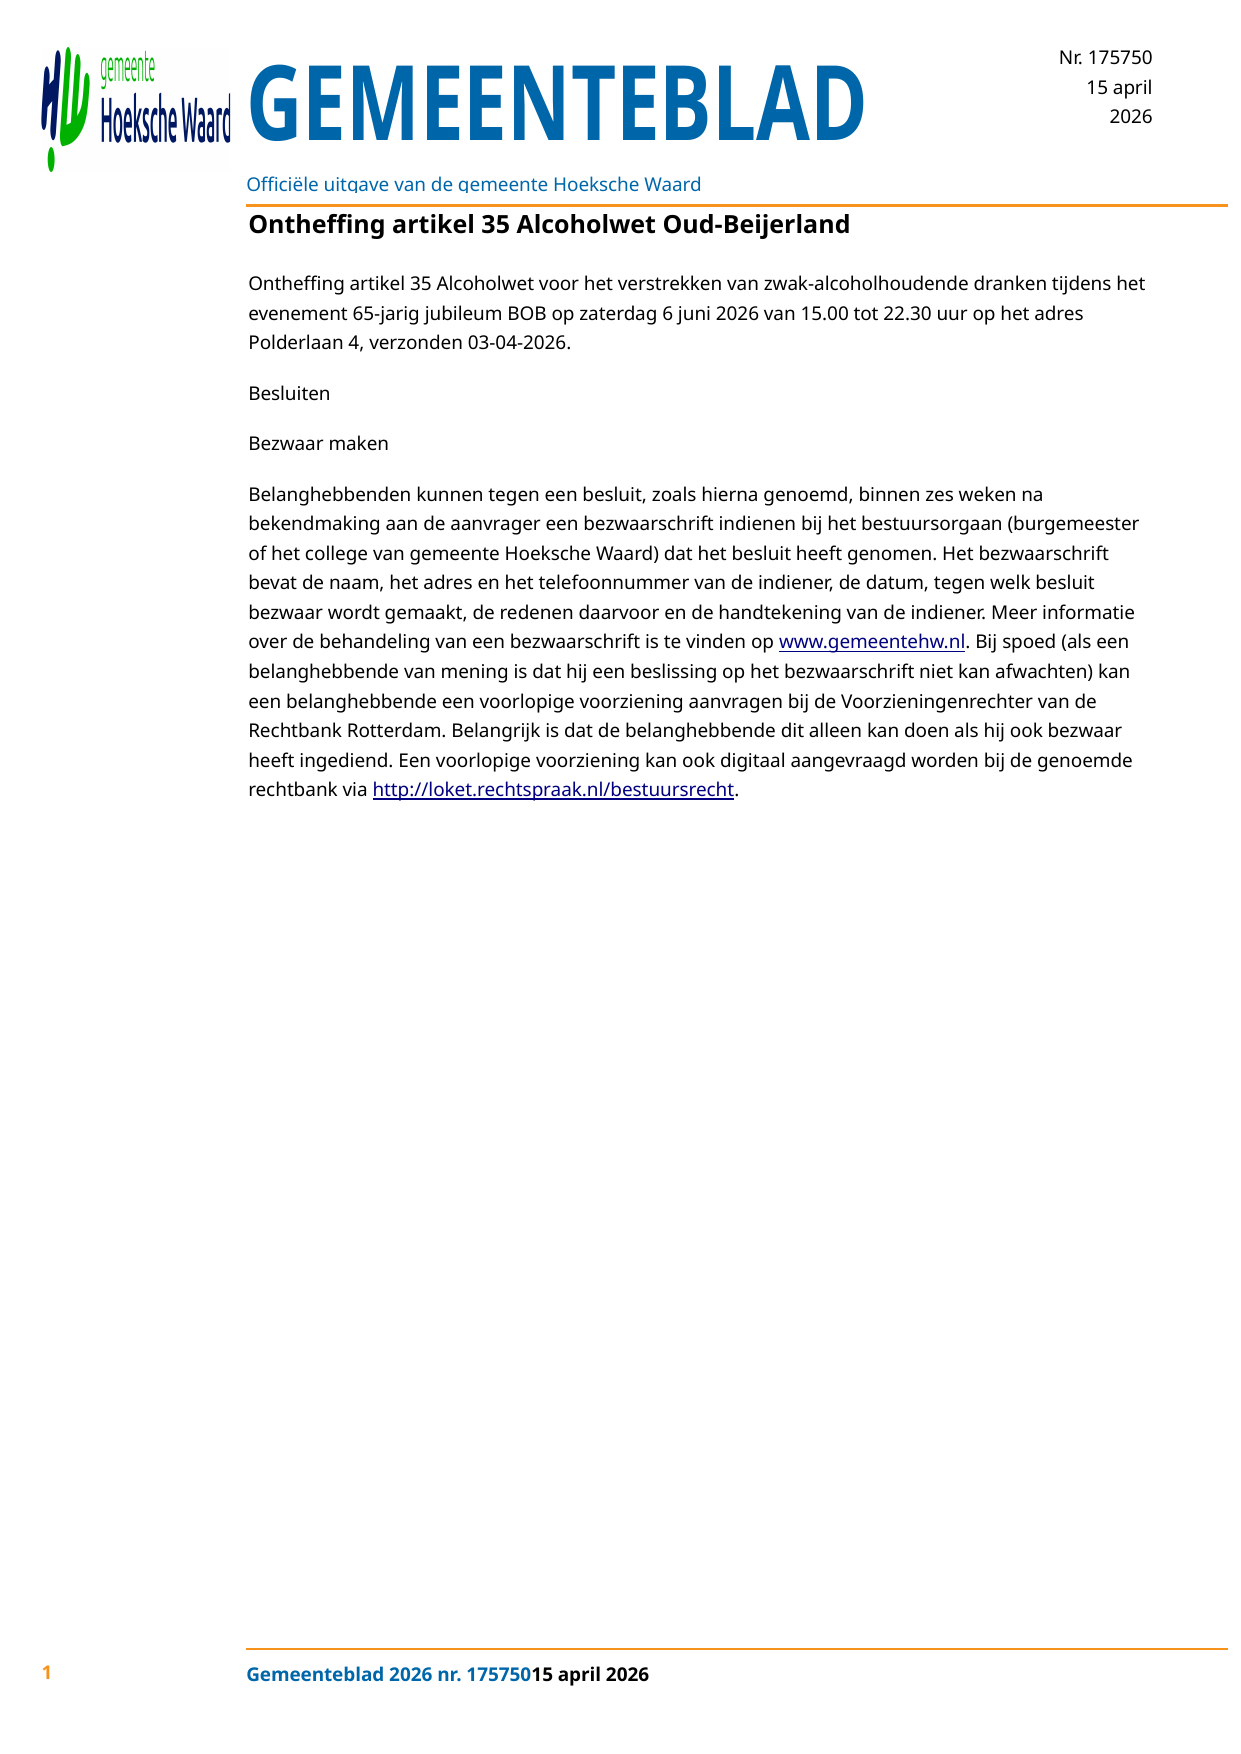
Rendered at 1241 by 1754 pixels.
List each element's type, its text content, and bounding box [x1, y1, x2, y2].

text Ontheffing artikel 35 Alcoholwet Oud-Beijerland [248, 207, 1152, 241]
text Besluiten [248, 380, 1152, 406]
text Ontheffing artikel 35 Alcoholwet voor het verstrekken van zwak-alcoholhoudende dranken tijdens het evenement 65-jarig jubileum BOB op zaterdag 6 juni 2026 van 15.00 tot 22.30 uur op het adres Polderlaan 4, verzonden 03-04-2026. [248, 270, 1152, 355]
text Belanghebbenden kunnen tegen een besluit, zoals hierna genoemd, binnen zes weken na bekendmaking aan de aanvrager een bezwaarschrift indienen bij het bestuursorgaan (burgemeester of het college van gemeente Hoeksche Waard) dat het besluit heeft genomen. Het bezwaarschrift bevat de naam, het adres en het telefoonnummer van de indiener, de datum, tegen welk besluit bezwaar wordt gemaakt, de redenen daarvoor en de handtekening van de indiener. Meer informatie over de behandeling van een bezwaarschrift is te vinden op www.gemeentehw.nl. Bij spoed (als een belanghebbende van mening is dat hij een beslissing op het bezwaarschrift niet kan afwachten) kan een belanghebbende een voorlopige voorziening aanvragen bij de Voorzieningenrechter van de Rechtbank Rotterdam. Belangrijk is dat de belanghebbende dit alleen kan doen als hij ook bezwaar heeft ingediend. Een voorlopige voorziening kan ook digitaal aangevraagd worden bij de genoemde rechtbank via http://loket.rechtspraak.nl/bestuursrecht. [248, 481, 1152, 802]
picture [41, 47, 231, 172]
text Bezwaar maken [248, 430, 1152, 456]
